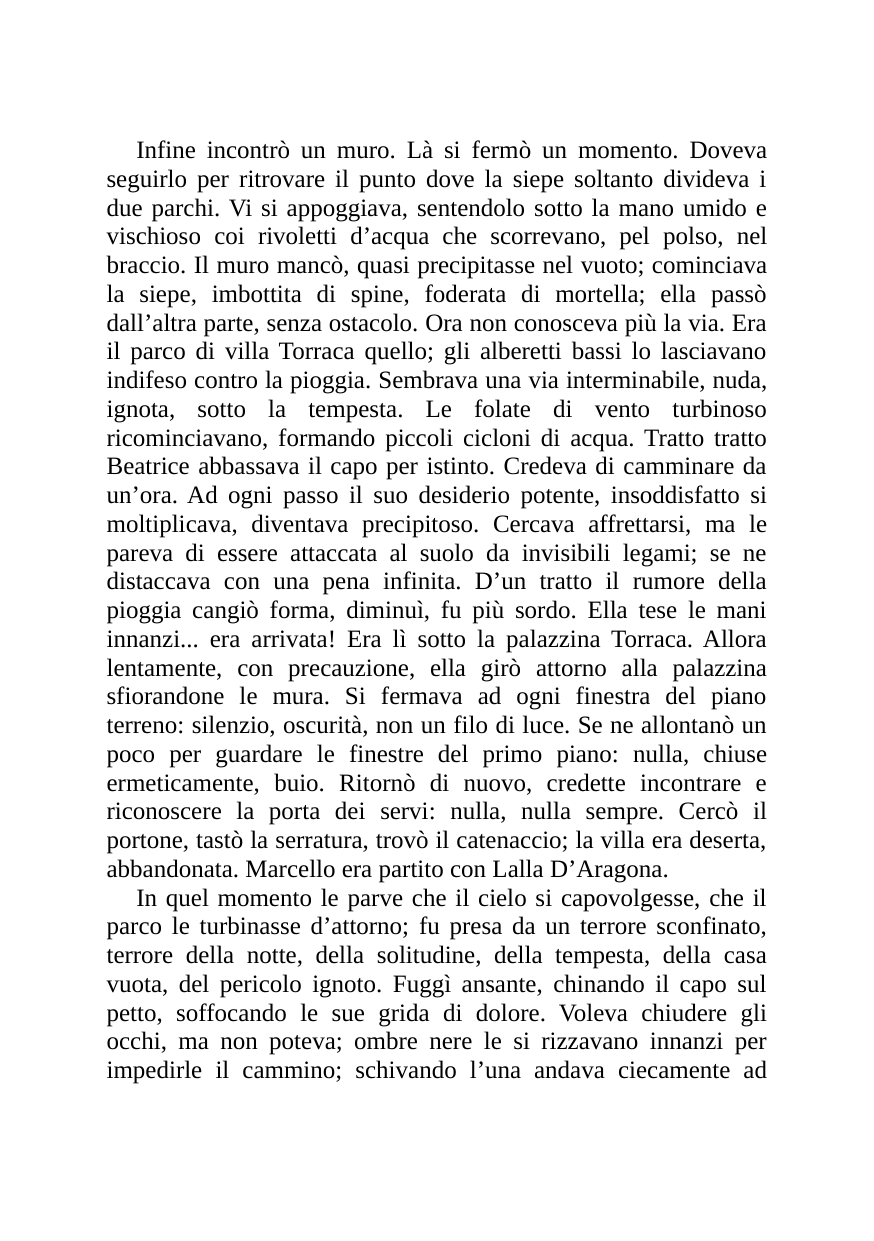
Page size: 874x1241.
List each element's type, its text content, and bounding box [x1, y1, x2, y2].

text In quel momento le parve che il cielo si capovolgesse, che il parco le turbinasse d’attorno; fu presa da un terrore sconfinato, terrore della notte, della solitudine, della tempesta, della casa vuota, del pericolo ignoto. Fuggì ansante, chinando il capo sul petto, soffocando le sue grida di dolore. Voleva chiudere gli occhi, ma non poteva; ombre nere le si rizzavano innanzi per impedirle il cammino; schivando l’una andava ciecamente ad [106, 883, 768, 1084]
text Infine incontrò un muro. Là si fermò un momento. Doveva seguirlo per ritrovare il punto dove la siepe soltanto divideva i due parchi. Vi si appoggiava, sentendolo sotto la mano umido e vischioso coi rivoletti d’acqua che scorrevano, pel polso, nel braccio. Il muro mancò, quasi precipitasse nel vuoto; cominciava la siepe, imbottita di spine, foderata di mortella; ella passò dall’altra parte, senza ostacolo. Ora non conosceva più la via. Era il parco di villa Torraca quello; gli alberetti bassi lo lasciavano indifeso contro la pioggia. Sembrava una via interminabile, nuda, ignota, sotto la tempesta. Le folate di vento turbinoso ricominciavano, formando piccoli cicloni di acqua. Tratto tratto Beatrice abbassava il capo per istinto. Credeva di camminare da un’ora. Ad ogni passo il suo desiderio potente, insoddisfatto si moltiplicava, diventava precipitoso. Cercava affrettarsi, ma le pareva di essere attaccata al suolo da invisibili legami; se ne distaccava con una pena infinita. D’un tratto il rumore della pioggia cangiò forma, diminuì, fu più sordo. Ella tese le mani innanzi... era arrivata! Era lì sotto la palazzina Torraca. Allora lentamente, con precauzione, ella girò attorno alla palazzina sfiorandone le mura. Si fermava ad ogni finestra del piano terreno: silenzio, oscurità, non un filo di luce. Se ne allontanò un poco per guardare le finestre del primo piano: nulla, chiuse ermeticamente, buio. Ritornò di nuovo, credette incontrare e riconoscere la porta dei servi: nulla, nulla sempre. Cercò il portone, tastò la serratura, trovò il catenaccio; la villa era deserta, abbandonata. Marcello era partito con Lalla D’Aragona. [106, 135, 768, 883]
